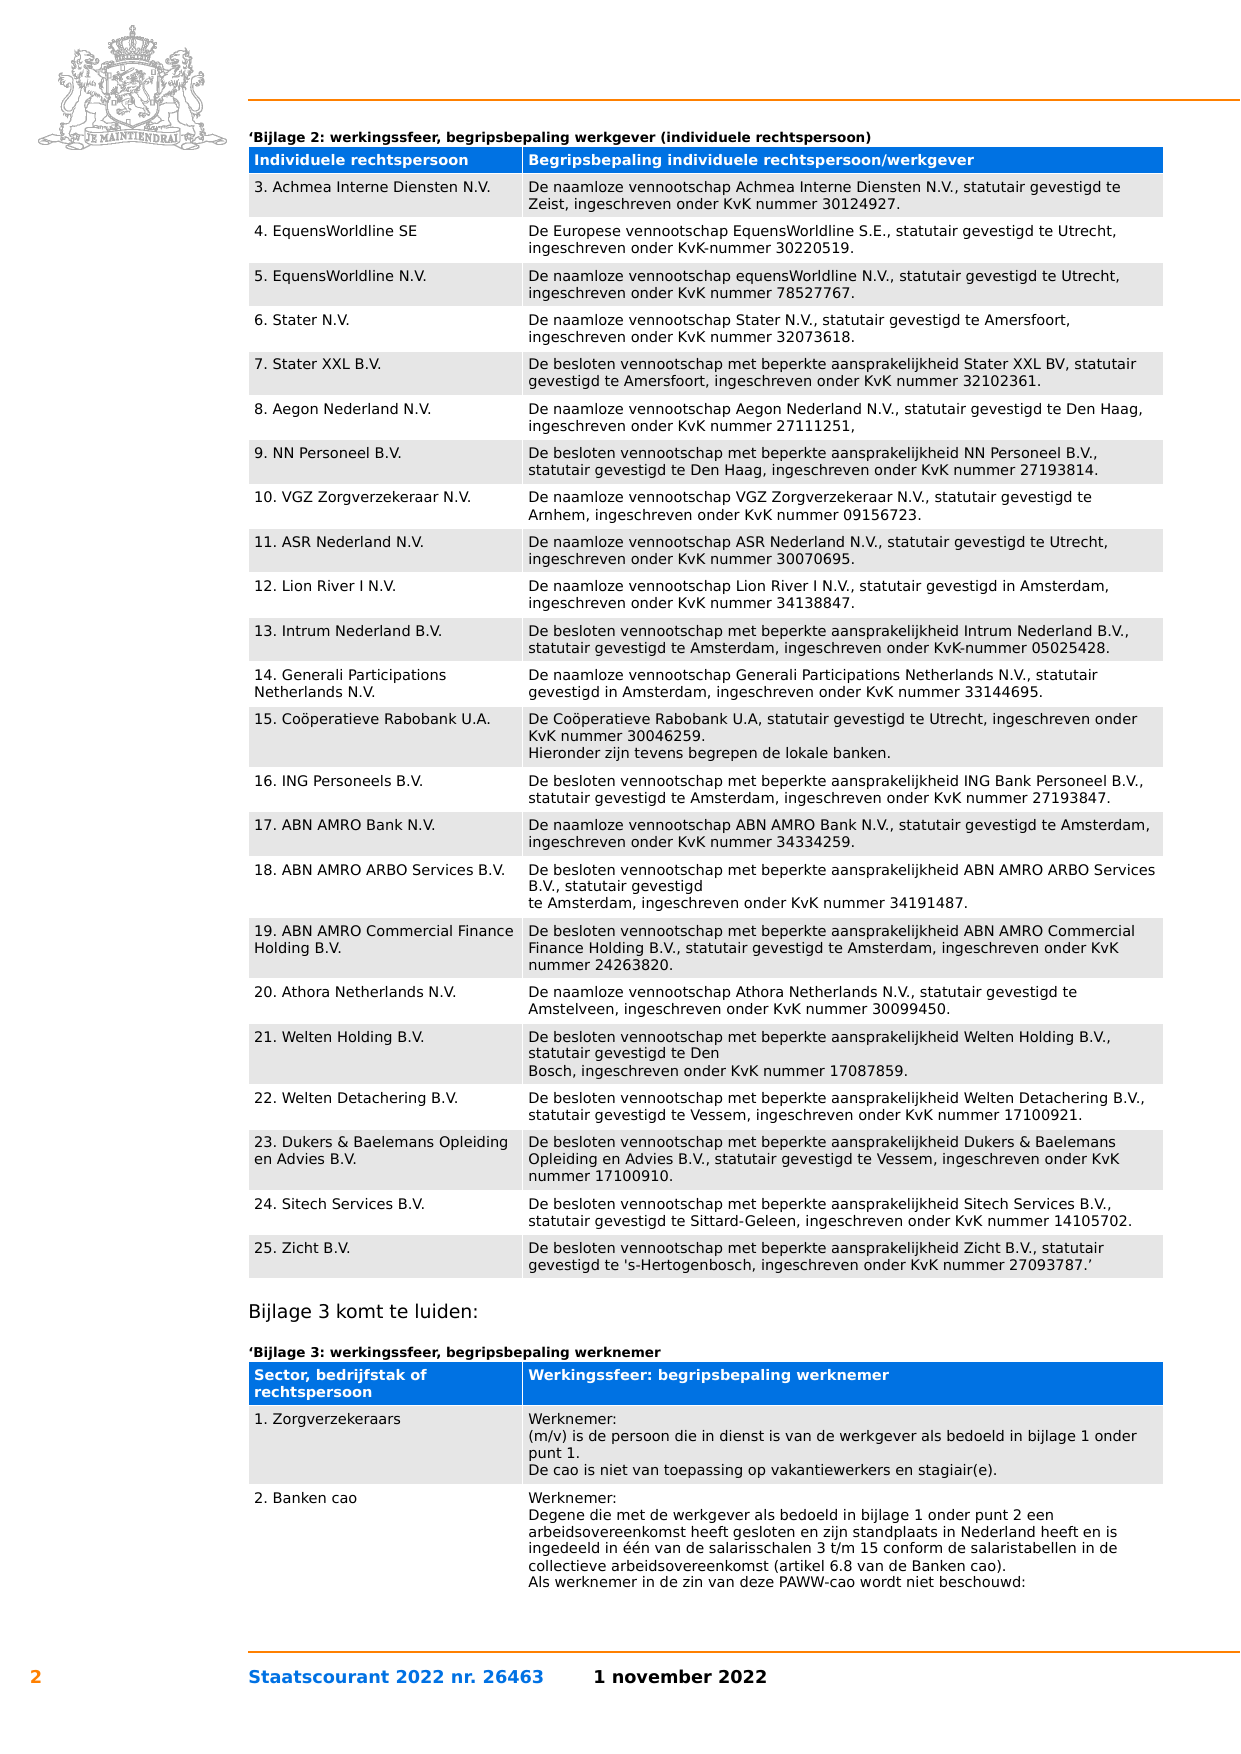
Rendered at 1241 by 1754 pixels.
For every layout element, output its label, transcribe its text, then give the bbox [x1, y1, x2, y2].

table_cell De besloten vennootschap met beperkte aansprakelijkheid ABN AMRO Commercial Finance Holding B.V., statutair gevestigd te Amsterdam, ingeschreven onder KvK nummer 24263820. [523, 918, 1163, 978]
table_cell De besloten vennootschap met beperkte aansprakelijkheid ABN AMRO ARBO Services B.V., statutair gevestigd te Amsterdam, ingeschreven onder KvK nummer 34191487. [523, 857, 1163, 917]
table_cell 4. EquensWorldline SE [249, 219, 522, 262]
table_cell De besloten vennootschap met beperkte aansprakelijkheid Intrum Nederland B.V., statutair gevestigd te Amsterdam, ingeschreven onder KvK-nummer 05025428. [523, 618, 1163, 661]
table_cell 5. EquensWorldline N.V. [249, 263, 522, 306]
table_cell 14. Generali Participations Netherlands N.V. [249, 662, 522, 706]
table_cell De besloten vennootschap met beperkte aansprakelijkheid Sitech Services B.V., statutair gevestigd te Sittard-Geleen, ingeschreven onder KvK nummer 14105702. [523, 1191, 1163, 1234]
table_cell De naamloze vennootschap Lion River I N.V., statutair gevestigd in Amsterdam, ingeschreven onder KvK nummer 34138847. [523, 574, 1163, 617]
table_cell Sector, bedrijfstak of rechtspersoon [249, 1362, 522, 1405]
table_cell De Coöperatieve Rabobank U.A, statutair gevestigd te Utrecht, ingeschreven onder KvK nummer 30046259. Hieronder zijn tevens begrepen de lokale banken. [523, 707, 1163, 767]
table_cell 3. Achmea Interne Diensten N.V. [249, 174, 522, 217]
table_cell De naamloze vennootschap Achmea Interne Diensten N.V., statutair gevestigd te Zeist, ingeschreven onder KvK nummer 30124927. [523, 174, 1163, 217]
table_cell Werknemer: Degene die met de werkgever als bedoeld in bijlage 1 onder punt 2 een arbeidsovereenkomst heeft gesloten en zijn standplaats in Nederland heeft en is ingedeeld in één van de salarisschalen 3 t/m 15 conform de salaristabellen in de collectieve arbeidsovereenkomst (artikel 6.8 van de Banken cao). Als werknemer in de zin van deze PAWW-cao wordt niet beschouwd: [523, 1485, 1163, 1596]
table_cell 9. NN Personeel B.V. [249, 440, 522, 484]
table_cell De naamloze vennootschap ABN AMRO Bank N.V., statutair gevestigd te Amsterdam, ingeschreven onder KvK nummer 34334259. [523, 812, 1163, 856]
table_cell 24. Sitech Services B.V. [249, 1191, 522, 1234]
table_cell De naamloze vennootschap VGZ Zorgverzekeraar N.V., statutair gevestigd te Arnhem, ingeschreven onder KvK nummer 09156723. [523, 485, 1163, 528]
table_cell 16. ING Personeels B.V. [249, 768, 522, 811]
table_cell 11. ASR Nederland N.V. [249, 529, 522, 572]
table_cell 13. Intrum Nederland B.V. [249, 618, 522, 661]
table_cell 18. ABN AMRO ARBO Services B.V. [249, 857, 522, 917]
table_cell 1. Zorgverzekeraars [249, 1406, 522, 1484]
table_cell 19. ABN AMRO Commercial Finance Holding B.V. [249, 918, 522, 978]
table_cell 17. ABN AMRO Bank N.V. [249, 812, 522, 856]
table_cell 22. Welten Detachering B.V. [249, 1085, 522, 1128]
table_cell 25. Zicht B.V. [249, 1235, 522, 1278]
table_cell De naamloze vennootschap Stater N.V., statutair gevestigd te Amersfoort, ingeschreven onder KvK nummer 32073618. [523, 307, 1163, 351]
table_cell De besloten vennootschap met beperkte aansprakelijkheid Welten Detachering B.V., statutair gevestigd te Vessem, ingeschreven onder KvK nummer 17100921. [523, 1085, 1163, 1128]
table_cell Werknemer: (m/v) is de persoon die in dienst is van de werkgever als bedoeld in bijlage 1 onder punt 1. De cao is niet van toepassing op vakantiewerkers en stagiair(e). [523, 1406, 1163, 1484]
table_cell De besloten vennootschap met beperkte aansprakelijkheid ING Bank Personeel B.V., statutair gevestigd te Amsterdam, ingeschreven onder KvK nummer 27193847. [523, 768, 1163, 811]
table_cell De besloten vennootschap met beperkte aansprakelijkheid Zicht B.V., statutair gevestigd te 's-Hertogenbosch, ingeschreven onder KvK nummer 27093787.’ [523, 1235, 1163, 1278]
table_cell 2. Banken cao [249, 1485, 522, 1596]
table_cell Werkingssfeer: begripsbepaling werknemer [523, 1362, 1163, 1405]
table_cell 12. Lion River I N.V. [249, 574, 522, 617]
table_header ‘Bijlage 2: werkingssfeer, begripsbepaling werkgever (individuele rechtspersoon) [248, 130, 1163, 146]
picture [38, 25, 227, 150]
table_cell De besloten vennootschap met beperkte aansprakelijkheid NN Personeel B.V., statutair gevestigd te Den Haag, ingeschreven onder KvK nummer 27193814. [523, 440, 1163, 484]
table_cell De besloten vennootschap met beperkte aansprakelijkheid Welten Holding B.V., statutair gevestigd te Den Bosch, ingeschreven onder KvK nummer 17087859. [523, 1024, 1163, 1084]
table_cell 21. Welten Holding B.V. [249, 1024, 522, 1084]
table_cell 23. Dukers & Baelemans Opleiding en Advies B.V. [249, 1130, 522, 1190]
table_cell 6. Stater N.V. [249, 307, 522, 351]
table_cell De naamloze vennootschap ASR Nederland N.V., statutair gevestigd te Utrecht, ingeschreven onder KvK nummer 30070695. [523, 529, 1163, 572]
table_cell De besloten vennootschap met beperkte aansprakelijkheid Stater XXL BV, statutair gevestigd te Amersfoort, ingeschreven onder KvK nummer 32102361. [523, 352, 1163, 395]
table_cell 20. Athora Netherlands N.V. [249, 979, 522, 1023]
text Bijlage 3 komt te luiden: [248, 1301, 1163, 1323]
table_cell 15. Coöperatieve Rabobank U.A. [249, 707, 522, 767]
table_header ‘Bijlage 3: werkingssfeer, begripsbepaling werknemer [248, 1345, 1163, 1361]
table_cell 8. Aegon Nederland N.V. [249, 396, 522, 439]
table_cell De Europese vennootschap EquensWorldline S.E., statutair gevestigd te Utrecht, ingeschreven onder KvK-nummer 30220519. [523, 219, 1163, 262]
table_cell Begripsbepaling individuele rechtspersoon/werkgever [523, 147, 1163, 173]
table_cell 7. Stater XXL B.V. [249, 352, 522, 395]
table_cell 10. VGZ Zorgverzekeraar N.V. [249, 485, 522, 528]
table_cell De naamloze vennootschap equensWorldline N.V., statutair gevestigd te Utrecht, ingeschreven onder KvK nummer 78527767. [523, 263, 1163, 306]
table_cell De naamloze vennootschap Generali Participations Netherlands N.V., statutair gevestigd in Amsterdam, ingeschreven onder KvK nummer 33144695. [523, 662, 1163, 706]
table_cell De naamloze vennootschap Aegon Nederland N.V., statutair gevestigd te Den Haag, ingeschreven onder KvK nummer 27111251, [523, 396, 1163, 439]
table_cell De naamloze vennootschap Athora Netherlands N.V., statutair gevestigd te Amstelveen, ingeschreven onder KvK nummer 30099450. [523, 979, 1163, 1023]
table_cell Individuele rechtspersoon [249, 147, 522, 173]
table_cell De besloten vennootschap met beperkte aansprakelijkheid Dukers & Baelemans Opleiding en Advies B.V., statutair gevestigd te Vessem, ingeschreven onder KvK nummer 17100910. [523, 1130, 1163, 1190]
